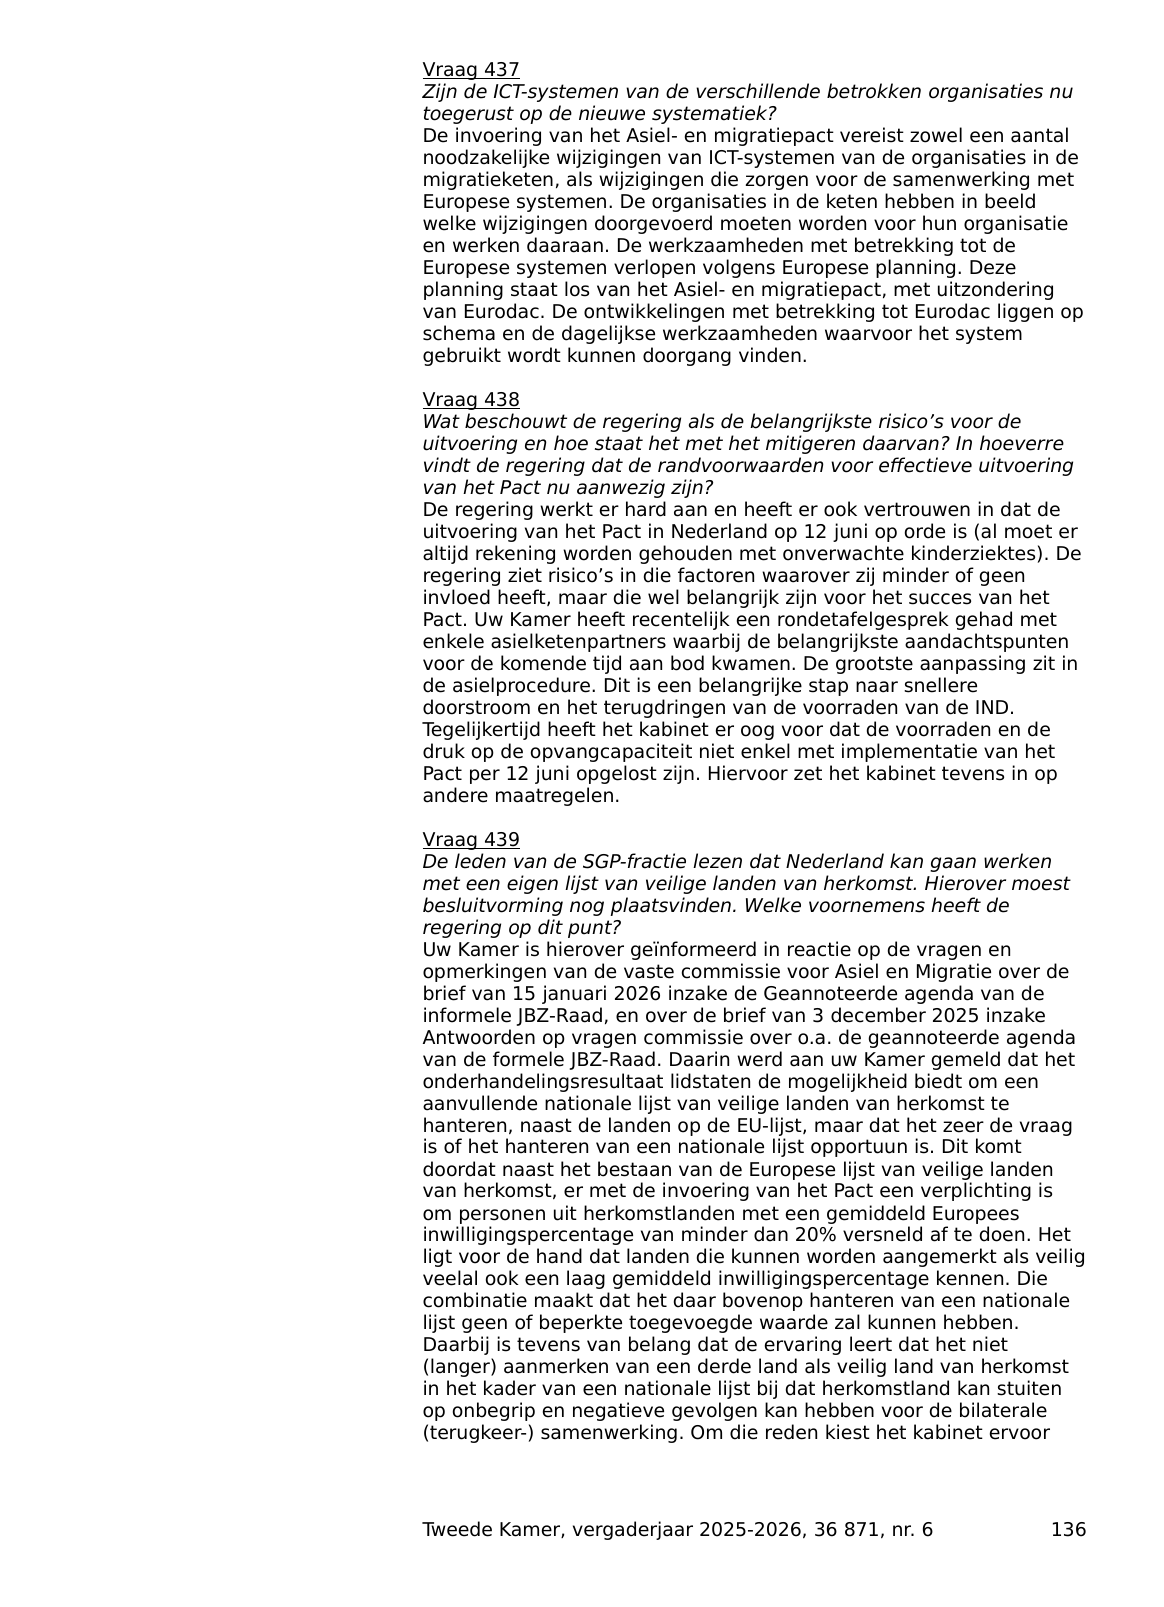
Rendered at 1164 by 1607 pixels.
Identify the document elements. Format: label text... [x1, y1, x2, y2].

text De leden van de SGP-fractie lezen dat Nederland kan gaan werken met een eigen lijst van veilige landen van herkomst. Hierover moest besluitvorming nog plaatsvinden. Welke voornemens heeft de regering op dit punt? [422, 851, 1087, 939]
text Vraag 439 [422, 829, 1087, 851]
text Wat beschouwt de regering als de belangrijkste risico’s voor de uitvoering en hoe staat het met het mitigeren daarvan? In hoeverre vindt de regering dat de randvoorwaarden voor effectieve uitvoering van het Pact nu aanwezig zijn? [422, 411, 1087, 499]
text Vraag 438 [422, 389, 1087, 411]
text De regering werkt er hard aan en heeft er ook vertrouwen in dat de uitvoering van het Pact in Nederland op 12 juni op orde is (al moet er altijd rekening worden gehouden met onverwachte kinderziektes). De regering ziet risico’s in die factoren waarover zij minder of geen invloed heeft, maar die wel belangrijk zijn voor het succes van het Pact. Uw Kamer heeft recentelijk een rondetafelgesprek gehad met enkele asielketenpartners waarbij de belangrijkste aandachtspunten voor de komende tijd aan bod kwamen. De grootste aanpassing zit in de asielprocedure. Dit is een belangrijke stap naar snellere doorstroom en het terugdringen van de voorraden van de IND. Tegelijkertijd heeft het kabinet er oog voor dat de voorraden en de druk op de opvangcapaciteit niet enkel met implementatie van het Pact per 12 juni opgelost zijn. Hiervoor zet het kabinet tevens in op andere maatregelen. [422, 499, 1087, 807]
text De invoering van het Asiel- en migratiepact vereist zowel een aantal noodzakelijke wijzigingen van ICT-systemen van de organisaties in de migratieketen, als wijzigingen die zorgen voor de samenwerking met Europese systemen. De organisaties in de keten hebben in beeld welke wijzigingen doorgevoerd moeten worden voor hun organisatie en werken daaraan. De werkzaamheden met betrekking tot de Europese systemen verlopen volgens Europese planning. Deze planning staat los van het Asiel- en migratiepact, met uitzondering van Eurodac. De ontwikkelingen met betrekking tot Eurodac liggen op schema en de dagelijkse werkzaamheden waarvoor het system gebruikt wordt kunnen doorgang vinden. [422, 125, 1087, 367]
text Vraag 437 [422, 59, 1087, 81]
text Uw Kamer is hierover geïnformeerd in reactie op de vragen en opmerkingen van de vaste commissie voor Asiel en Migratie over de brief van 15 januari 2026 inzake de Geannoteerde agenda van de informele JBZ-Raad, en over de brief van 3 december 2025 inzake Antwoorden op vragen commissie over o.a. de geannoteerde agenda van de formele JBZ-Raad. Daarin werd aan uw Kamer gemeld dat het onderhandelingsresultaat lidstaten de mogelijkheid biedt om een aanvullende nationale lijst van veilige landen van herkomst te hanteren, naast de landen op de EU-lijst, maar dat het zeer de vraag is of het hanteren van een nationale lijst opportuun is. Dit komt doordat naast het bestaan van de Europese lijst van veilige landen van herkomst, er met de invoering van het Pact een verplichting is om personen uit herkomstlanden met een gemiddeld Europees inwilligingspercentage van minder dan 20% versneld af te doen. Het ligt voor de hand dat landen die kunnen worden aangemerkt als veilig veelal ook een laag gemiddeld inwilligingspercentage kennen. Die combinatie maakt dat het daar bovenop hanteren van een nationale lijst geen of beperkte toegevoegde waarde zal kunnen hebben. Daarbij is tevens van belang dat de ervaring leert dat het niet (langer) aanmerken van een derde land als veilig land van herkomst in het kader van een nationale lijst bij dat herkomstland kan stuiten op onbegrip en negatieve gevolgen kan hebben voor de bilaterale (terugkeer-) samenwerking. Om die reden kiest het kabinet ervoor [422, 939, 1087, 1444]
text Zijn de ICT-systemen van de verschillende betrokken organisaties nu toegerust op de nieuwe systematiek? [422, 81, 1087, 125]
